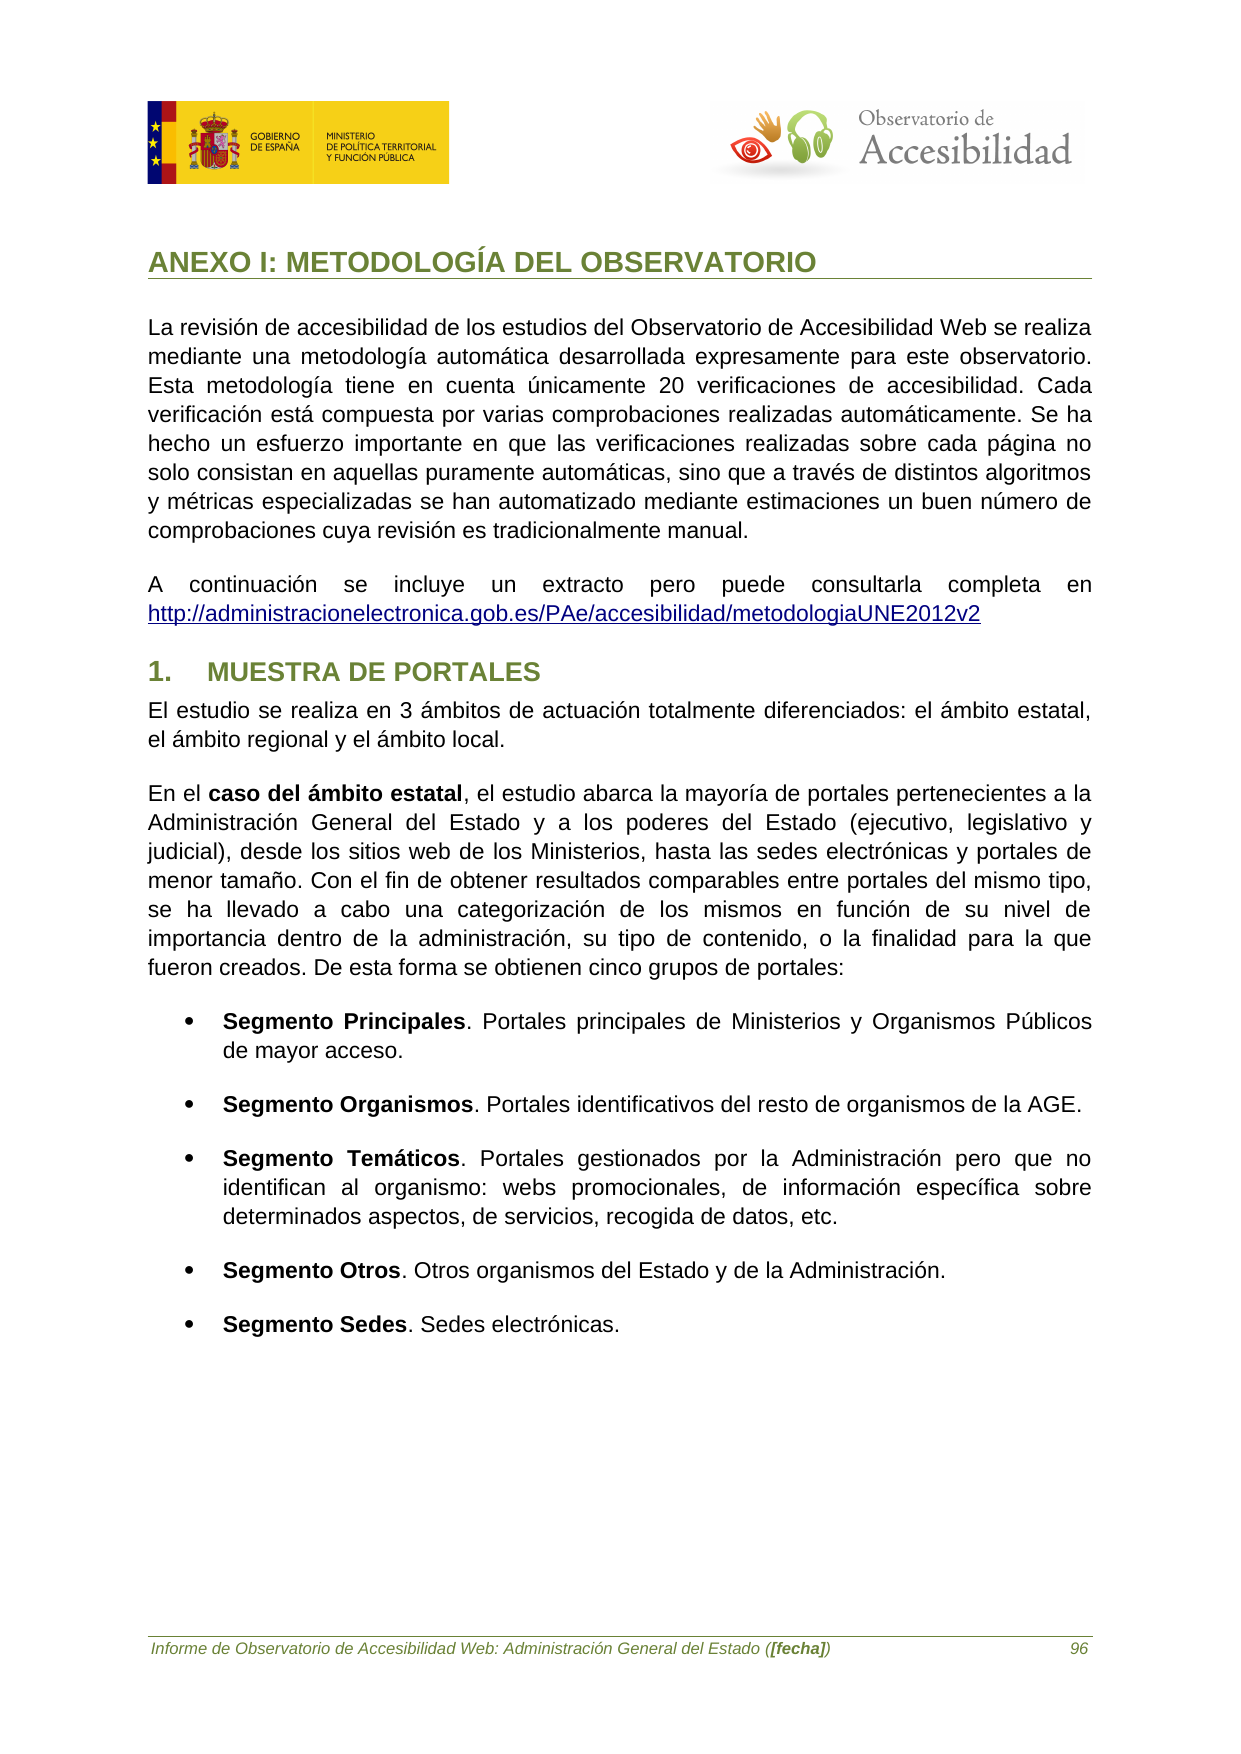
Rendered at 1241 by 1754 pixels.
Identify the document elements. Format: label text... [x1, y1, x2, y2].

list Segmento Otros. Otros organismos del Estado y de la Administración. [185, 1257, 1092, 1283]
picture [147, 101, 450, 184]
list Segmento Temáticos. Portales gestionados por la Administración pero que no identifican al organismo: webs promocionales, de información específica sobre determinados aspectos, de servicios, recogida de datos, etc. [185, 1145, 1092, 1229]
text A continuación se incluye un extracto pero puede consultarla completa en http://administracionelectronica.gob.es/PAe/accesibilidad/metodologiaUNE2012v2 [148, 571, 1092, 626]
text El estudio se realiza en 3 ámbitos de actuación totalmente diferenciados: el ámbito estatal, el ámbito regional y el ámbito local. [148, 697, 1092, 753]
list Segmento Organismos. Portales identificativos del resto de organismos de la AGE. [185, 1091, 1092, 1117]
picture [710, 101, 1086, 184]
list Segmento Sedes. Sedes electrónicas. [185, 1311, 1092, 1337]
text La revisión de accesibilidad de los estudios del Observatorio de Accesibilidad Web se realiza mediante una metodología automática desarrollada expresamente para este observatorio. Esta metodología tiene en cuenta únicamente 20 verificaciones de accesibilidad. Cada verificación está compuesta por varias comprobaciones realizadas automáticamente. Se ha hecho un esfuerzo importante en que las verificaciones realizadas sobre cada página no solo consistan en aquellas puramente automáticas, sino que a través de distintos algoritmos y métricas especializadas se han automatizado mediante estimaciones un buen número de comprobaciones cuya revisión es tradicionalmente manual. [148, 314, 1092, 543]
list Segmento Principales. Portales principales de Ministerios y Organismos Públicos de mayor acceso. [185, 1008, 1092, 1063]
subtitle ANEXO I: Metodología del Observatorio [148, 245, 1092, 278]
subtitle Muestra de Portales [148, 654, 1092, 687]
text En el caso del ámbito estatal, el estudio abarca la mayoría de portales pertenecientes a la Administración General del Estado y a los poderes del Estado (ejecutivo, legislativo y judicial), desde los sitios web de los Ministerios, hasta las sedes electrónicas y portales de menor tamaño. Con el fin de obtener resultados comparables entre portales del mismo tipo, se ha llevado a cabo una categorización de los mismos en función de su nivel de importancia dentro de la administración, su tipo de contenido, o la finalidad para la que fueron creados. De esta forma se obtienen cinco grupos de portales: [148, 780, 1092, 980]
